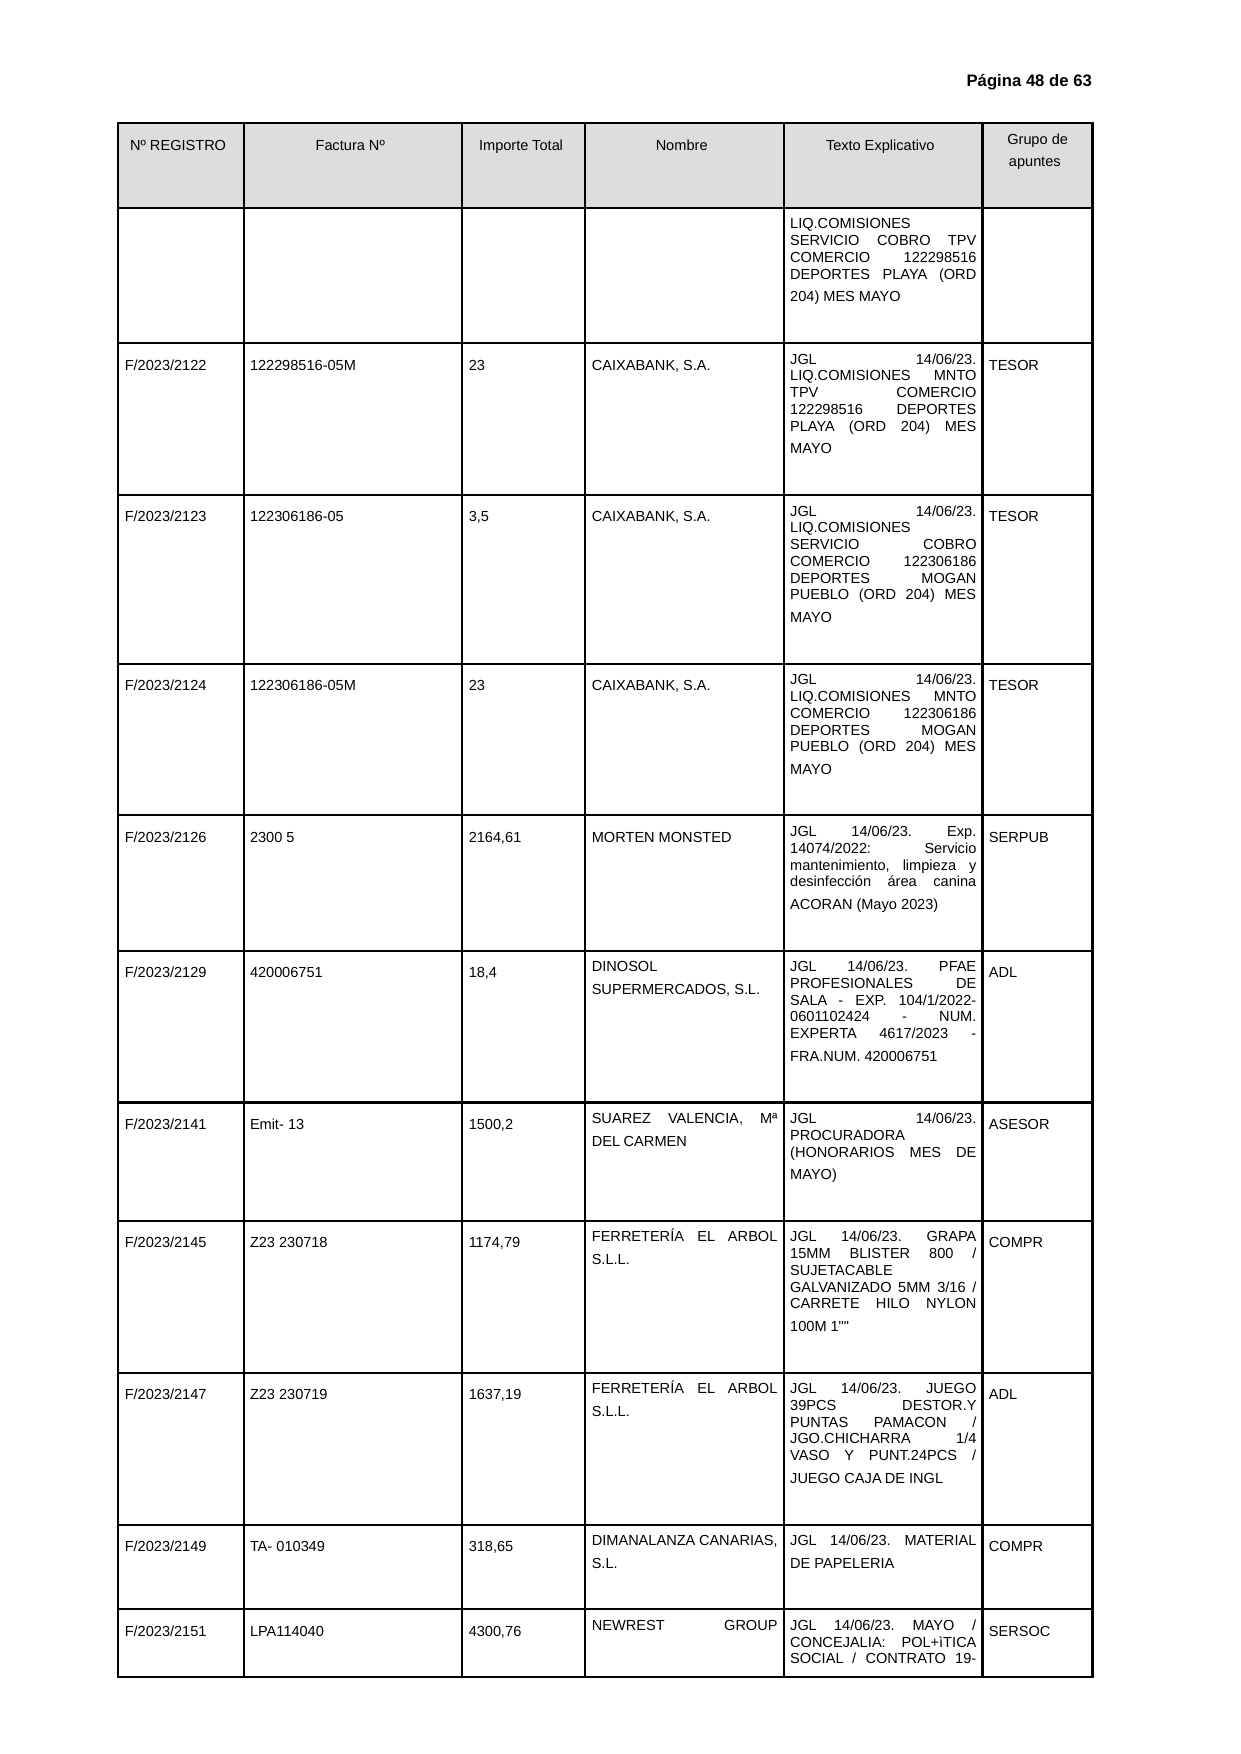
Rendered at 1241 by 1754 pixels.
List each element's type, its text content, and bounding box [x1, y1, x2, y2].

table_cell [245, 209, 461, 342]
table_cell COMPR [984, 1222, 1091, 1372]
table_cell 122306186-05M [245, 665, 461, 814]
table_cell JGL 14/06/23. LIQ.COMISIONES SERVICIO COBRO COMERCIO 122306186 DEPORTES MOGAN PUEBLO (ORD 204) MES MAYO [785, 496, 981, 662]
table_header Importe Total [463, 124, 584, 207]
table_cell JGL 14/06/23. PFAE PROFESIONALES DE SALA - EXP. 104/1/2022-0601102424 - NUM. EXPERTA 4617/2023 - FRA.NUM. 420006751 [785, 952, 981, 1101]
table_cell F/2023/2123 [119, 496, 243, 662]
table_cell 23 [463, 344, 584, 494]
table_cell DIMANALANZA CANARIAS, S.L. [586, 1526, 783, 1608]
table_header Nº REGISTRO [119, 124, 243, 207]
table_cell JGL 14/06/23. LIQ.COMISIONES MNTO TPV COMERCIO 122298516 DEPORTES PLAYA (ORD 204) MES MAYO [785, 344, 981, 494]
table_cell 18,4 [463, 952, 584, 1101]
table_cell F/2023/2151 [119, 1610, 243, 1676]
table_cell CAIXABANK, S.A. [586, 665, 783, 814]
table_cell NEWREST GROUP [586, 1610, 783, 1676]
table_cell F/2023/2145 [119, 1222, 243, 1372]
table_cell JGL 14/06/23. JUEGO 39PCS DESTOR.Y PUNTAS PAMACON / JGO.CHICHARRA 1/4 VASO Y PUNT.24PCS / JUEGO CAJA DE INGL [785, 1374, 981, 1523]
table_cell LPA114040 [245, 1610, 461, 1676]
table_header Texto Explicativo [785, 124, 981, 207]
table_cell F/2023/2126 [119, 816, 243, 949]
table_cell 420006751 [245, 952, 461, 1101]
table_cell [586, 209, 783, 342]
table_cell 23 [463, 665, 584, 814]
table_cell CAIXABANK, S.A. [586, 344, 783, 494]
table_header Factura Nº [245, 124, 461, 207]
table_cell JGL 14/06/23. GRAPA 15MM BLISTER 800 / SUJETACABLE GALVANIZADO 5MM 3/16 / CARRETE HILO NYLON 100M 1"" [785, 1222, 981, 1372]
table_cell ASESOR [984, 1104, 1091, 1220]
table_cell JGL 14/06/23. MATERIAL DE PAPELERIA [785, 1526, 981, 1608]
table_cell JGL 14/06/23. Exp. 14074/2022: Servicio mantenimiento, limpieza y desinfección área canina ACORAN (Mayo 2023) [785, 816, 981, 949]
table_cell [463, 209, 584, 342]
table_cell COMPR [984, 1526, 1091, 1608]
table_cell LIQ.COMISIONES SERVICIO COBRO TPV COMERCIO 122298516 DEPORTES PLAYA (ORD 204) MES MAYO [785, 209, 981, 342]
table_cell SERSOC [984, 1610, 1091, 1676]
table_cell JGL 14/06/23. MAYO / CONCEJALIA: POL+ìTICA SOCIAL / CONTRATO 19- [785, 1610, 981, 1676]
table_header Grupo de apuntes [984, 124, 1091, 207]
table_cell [119, 209, 243, 342]
table_cell F/2023/2141 [119, 1104, 243, 1220]
table_cell CAIXABANK, S.A. [586, 496, 783, 662]
table_cell 4300,76 [463, 1610, 584, 1676]
table_cell Z23 230719 [245, 1374, 461, 1523]
table_cell F/2023/2149 [119, 1526, 243, 1608]
table_cell 122298516-05M [245, 344, 461, 494]
table_cell 1174,79 [463, 1222, 584, 1372]
table_cell TESOR [984, 665, 1091, 814]
table_cell Z23 230718 [245, 1222, 461, 1372]
table_cell F/2023/2129 [119, 952, 243, 1101]
table_cell 1637,19 [463, 1374, 584, 1523]
table_cell 3,5 [463, 496, 584, 662]
table_cell SUAREZ VALENCIA, Mª DEL CARMEN [586, 1104, 783, 1220]
table_cell MORTEN MONSTED [586, 816, 783, 949]
table_cell FERRETERÍA EL ARBOL S.L.L. [586, 1374, 783, 1523]
table_cell ADL [984, 1374, 1091, 1523]
table_cell JGL 14/06/23. LIQ.COMISIONES MNTO COMERCIO 122306186 DEPORTES MOGAN PUEBLO (ORD 204) MES MAYO [785, 665, 981, 814]
table_cell 122306186-05 [245, 496, 461, 662]
table_cell FERRETERÍA EL ARBOL S.L.L. [586, 1222, 783, 1372]
table_cell Emit- 13 [245, 1104, 461, 1220]
table_cell 318,65 [463, 1526, 584, 1608]
table_cell F/2023/2147 [119, 1374, 243, 1523]
table_cell TESOR [984, 344, 1091, 494]
table_header Nombre [586, 124, 783, 207]
table_cell ADL [984, 952, 1091, 1101]
table_cell 2300 5 [245, 816, 461, 949]
table_cell SERPUB [984, 816, 1091, 949]
table_cell F/2023/2124 [119, 665, 243, 814]
table_cell JGL 14/06/23. PROCURADORA (HONORARIOS MES DE MAYO) [785, 1104, 981, 1220]
table_cell DINOSOL SUPERMERCADOS, S.L. [586, 952, 783, 1101]
table_cell [984, 209, 1091, 342]
table_cell TA- 010349 [245, 1526, 461, 1608]
table_cell TESOR [984, 496, 1091, 662]
table_cell 1500,2 [463, 1104, 584, 1220]
table_cell F/2023/2122 [119, 344, 243, 494]
table_cell 2164,61 [463, 816, 584, 949]
